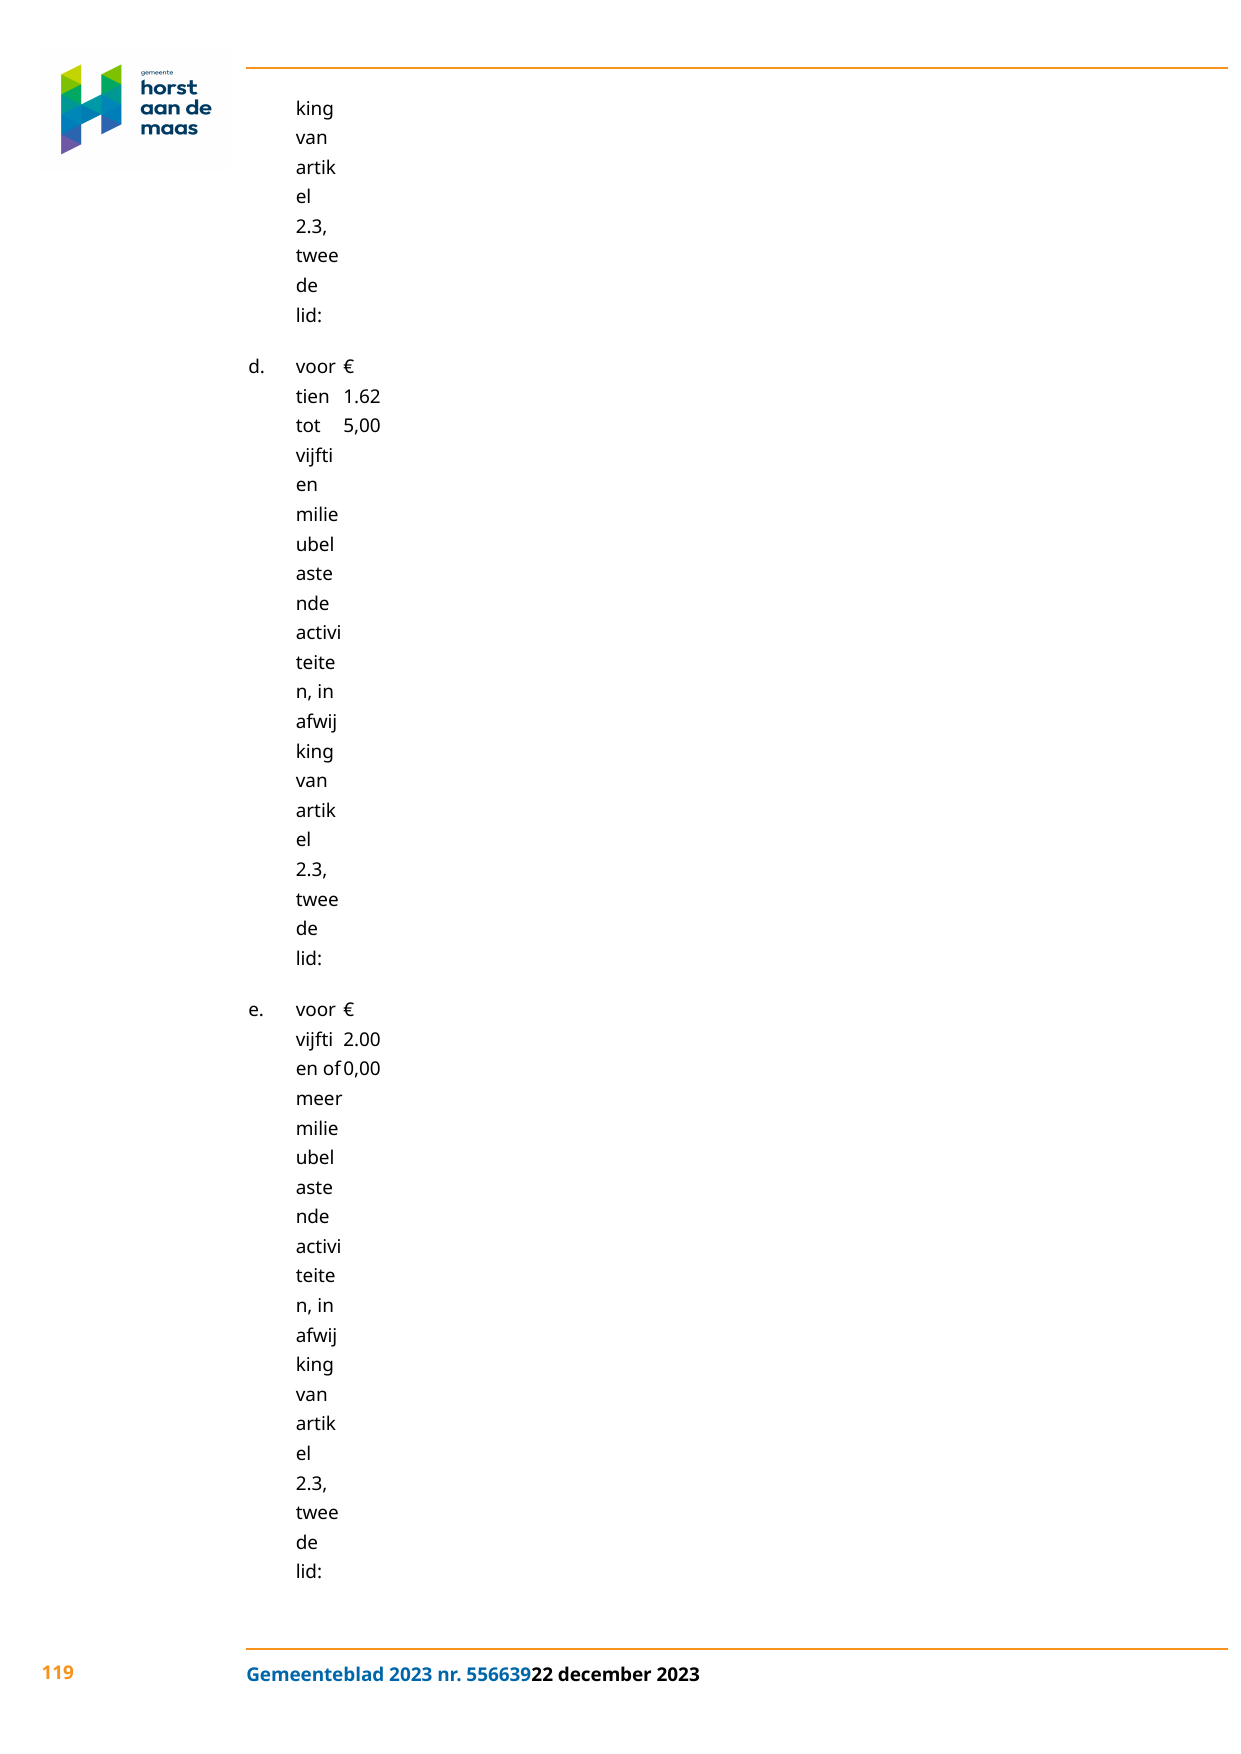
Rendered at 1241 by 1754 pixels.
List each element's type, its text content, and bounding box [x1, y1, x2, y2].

table_cell € 1.625,00 [343, 353, 391, 971]
table_cell [296, 1584, 343, 1610]
table_cell [343, 328, 391, 353]
table_cell [296, 328, 343, 353]
table_cell € 2.000,00 [343, 996, 391, 1584]
table_cell [248, 328, 296, 353]
table_cell [248, 971, 296, 996]
picture [41, 47, 231, 172]
table_cell [248, 95, 296, 328]
table_cell [343, 95, 391, 328]
table_cell e. [248, 996, 296, 1584]
table_cell king van artikel 2.3, tweede lid: [296, 95, 343, 328]
table_cell [248, 1584, 296, 1610]
table_cell voor vijftien of meer milieubelastende activiteiten, in afwijking van artikel 2.3, tweede lid: [296, 996, 343, 1584]
table_cell [343, 971, 391, 996]
table_cell voor tien tot vijftien milieubelastende activiteiten, in afwijking van artikel 2.3, tweede lid: [296, 353, 343, 971]
table_cell d. [248, 353, 296, 971]
table_cell [296, 971, 343, 996]
table_cell [343, 1584, 391, 1610]
